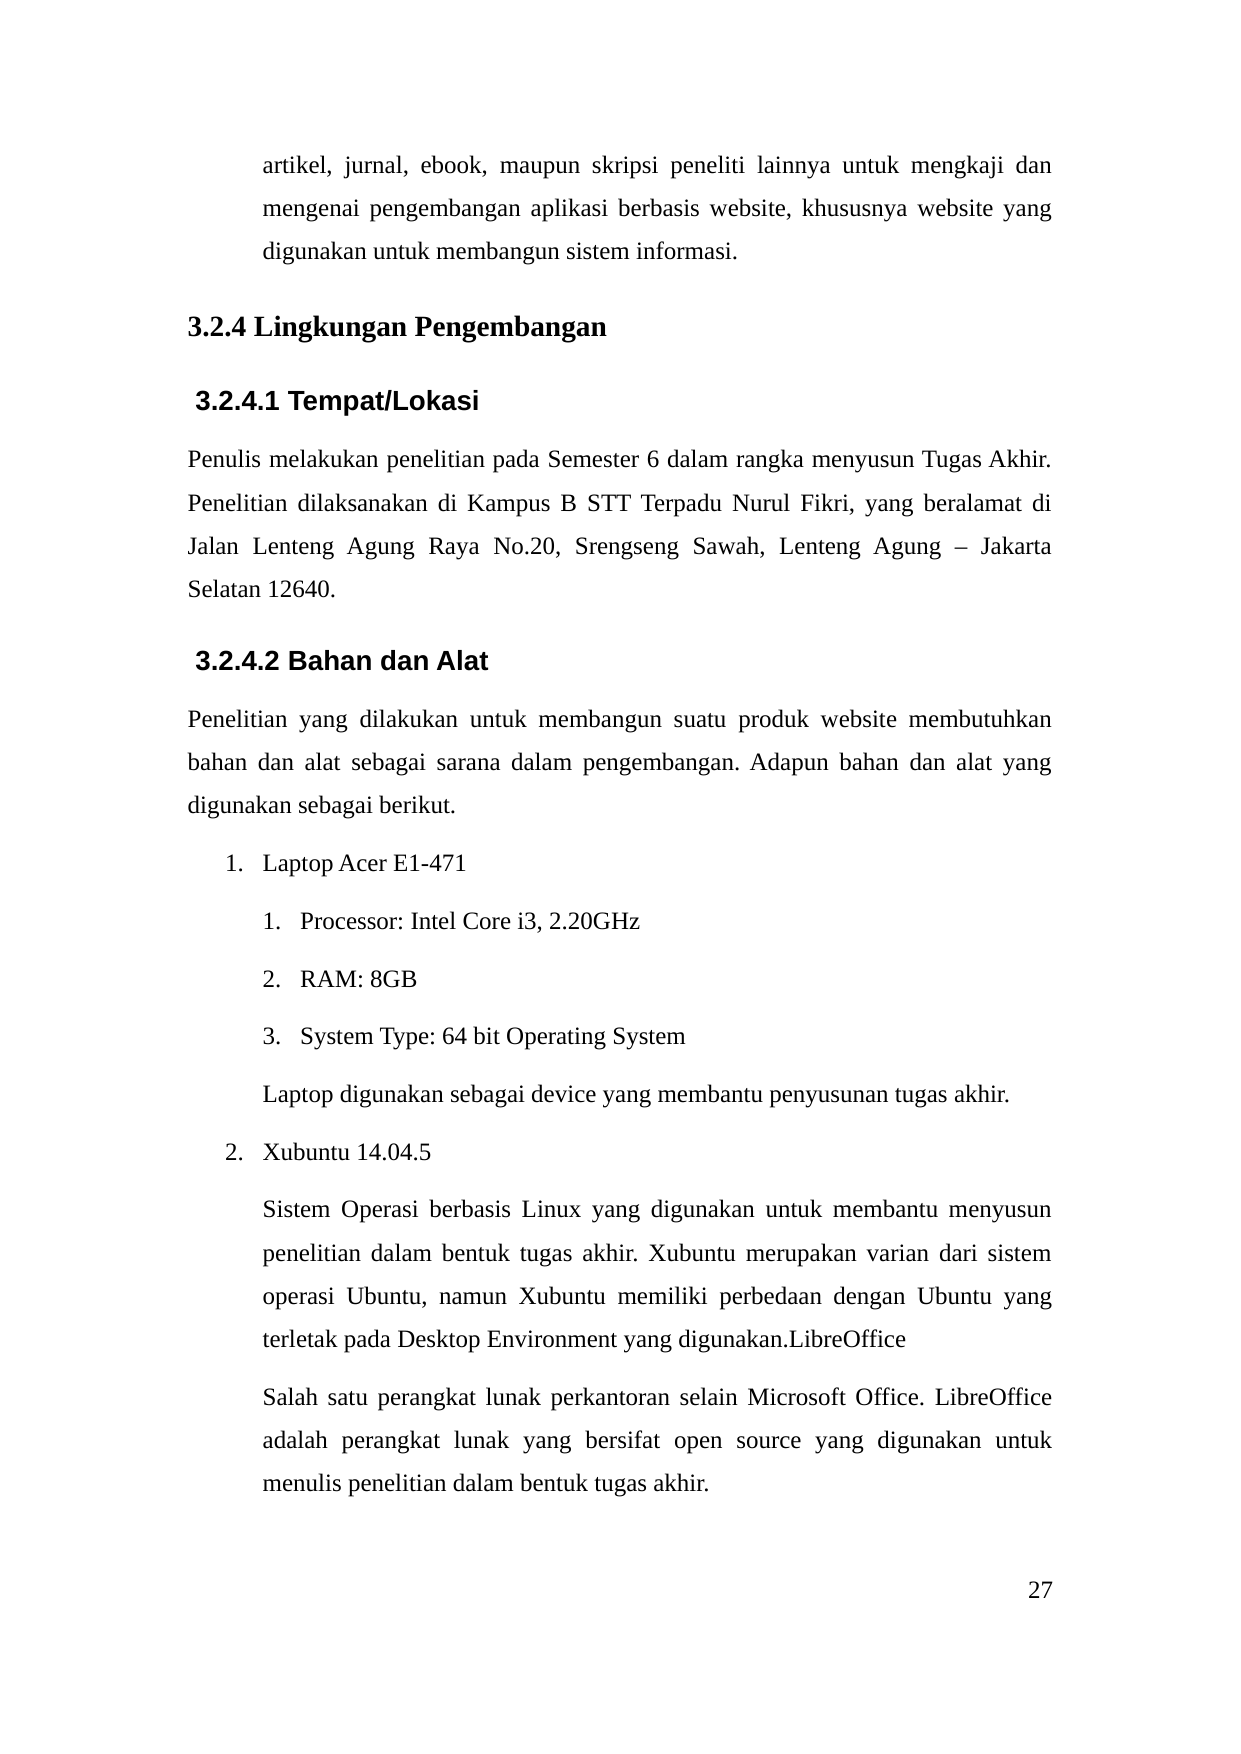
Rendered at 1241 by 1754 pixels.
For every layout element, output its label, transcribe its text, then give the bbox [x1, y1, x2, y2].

list Laptop digunakan sebagai device yang membantu penyusunan tugas akhir. [225, 1079, 1053, 1108]
list Salah satu perangkat lunak perkantoran selain Microsoft Office. LibreOffice adalah perangkat lunak yang bersifat open source yang digunakan untuk menulis penelitian dalam bentuk tugas akhir. [225, 1382, 1053, 1497]
subtitle Bahan dan Alat [187, 644, 1053, 676]
list Xubuntu 14.04.5 [225, 1137, 1053, 1166]
text Penulis melakukan penelitian pada Semester 6 dalam rangka menyusun Tugas Akhir. Penelitian dilaksanakan di Kampus B STT Terpadu Nurul Fikri, yang beralamat di Jalan Lenteng Agung Raya No.20, Srengseng Sawah, Lenteng Agung – Jakarta Selatan 12640. [187, 444, 1053, 603]
list System Type: 64 bit Operating System [262, 1021, 1053, 1050]
list Processor: Intel Core i3, 2.20GHz [262, 906, 1053, 935]
subtitle Tempat/Lokasi [187, 384, 1053, 416]
subtitle Lingkungan Pengembangan [187, 308, 1053, 342]
list artikel, jurnal, ebook, maupun skripsi peneliti lainnya untuk mengkaji dan mengenai pengembangan aplikasi berbasis website, khususnya website yang digunakan untuk membangun sistem informasi. [225, 150, 1053, 265]
list RAM: 8GB [262, 964, 1053, 992]
text Penelitian yang dilakukan untuk membangun suatu produk website membutuhkan bahan dan alat sebagai sarana dalam pengembangan. Adapun bahan dan alat yang digunakan sebagai berikut. [187, 704, 1053, 819]
list Laptop Acer E1-471 [225, 848, 1053, 877]
list Sistem Operasi berbasis Linux yang digunakan untuk membantu menyusun penelitian dalam bentuk tugas akhir. Xubuntu merupakan varian dari sistem operasi Ubuntu, namun Xubuntu memiliki perbedaan dengan Ubuntu yang terletak pada Desktop Environment yang digunakan.LibreOffice [225, 1194, 1053, 1353]
